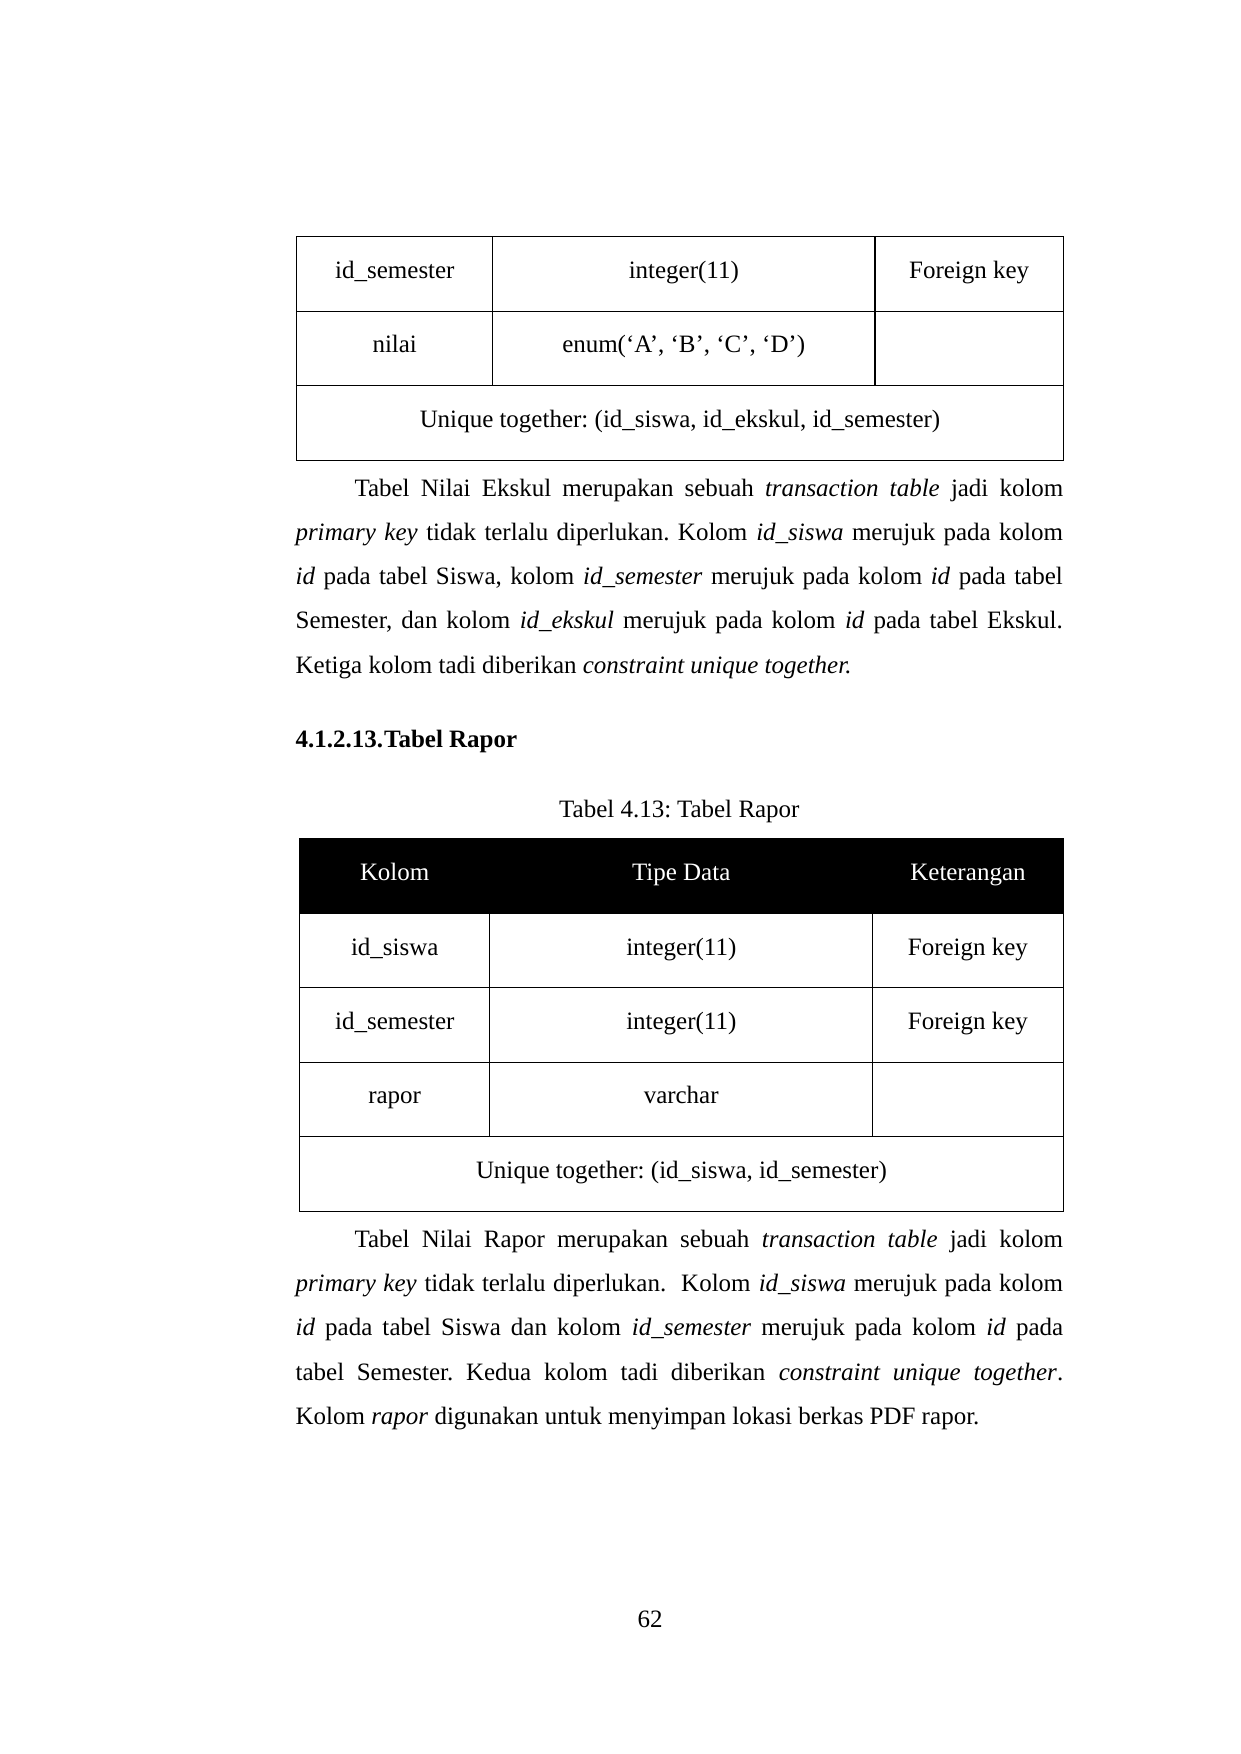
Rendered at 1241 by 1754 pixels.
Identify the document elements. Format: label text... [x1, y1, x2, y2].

table_cell enum(‘A’, ‘B’, ‘C’, ‘D’) [493, 312, 874, 385]
table_cell id_semester [297, 237, 492, 311]
table_cell id_semester [300, 988, 489, 1062]
text Tabel Nilai Rapor merupakan sebuah transaction table jadi kolom primary key tidak terlalu diperlukan. Kolom id_siswa merujuk pada kolom id pada tabel Siswa dan kolom id_semester merujuk pada kolom id pada tabel Semester. Kedua kolom tadi diberikan constraint unique together. Kolom rapor digunakan untuk menyimpan lokasi berkas PDF rapor. [295, 1212, 1063, 1433]
text Tabel Nilai Ekskul merupakan sebuah transaction table jadi kolom primary key tidak terlalu diperlukan. Kolom id_siswa merujuk pada kolom id pada tabel Siswa, kolom id_semester merujuk pada kolom id pada tabel Semester, dan kolom id_ekskul merujuk pada kolom id pada tabel Ekskul. Ketiga kolom tadi diberikan constraint unique together. [295, 461, 1063, 682]
table_cell Unique together: (id_siswa, id_semester) [300, 1137, 1063, 1211]
table_header Keterangan [873, 839, 1063, 913]
table_cell [873, 1063, 1063, 1136]
text Tabel 4.13: Tabel Rapor [295, 782, 1063, 826]
table_cell id_siswa [300, 914, 489, 987]
table_cell nilai [297, 312, 492, 385]
table_cell rapor [300, 1063, 489, 1136]
table_header Kolom [300, 839, 489, 913]
table_cell [876, 312, 1063, 385]
table_cell integer(11) [490, 988, 872, 1062]
table_cell Foreign key [873, 914, 1063, 987]
table_header Tipe Data [490, 839, 872, 913]
table_cell Foreign key [876, 237, 1063, 311]
table_cell varchar [490, 1063, 872, 1136]
subtitle Tabel Rapor [295, 712, 1063, 757]
table_cell Foreign key [873, 988, 1063, 1062]
table_cell integer(11) [493, 237, 874, 311]
table_cell integer(11) [490, 914, 872, 987]
table_cell Unique together: (id_siswa, id_ekskul, id_semester) [297, 386, 1063, 460]
